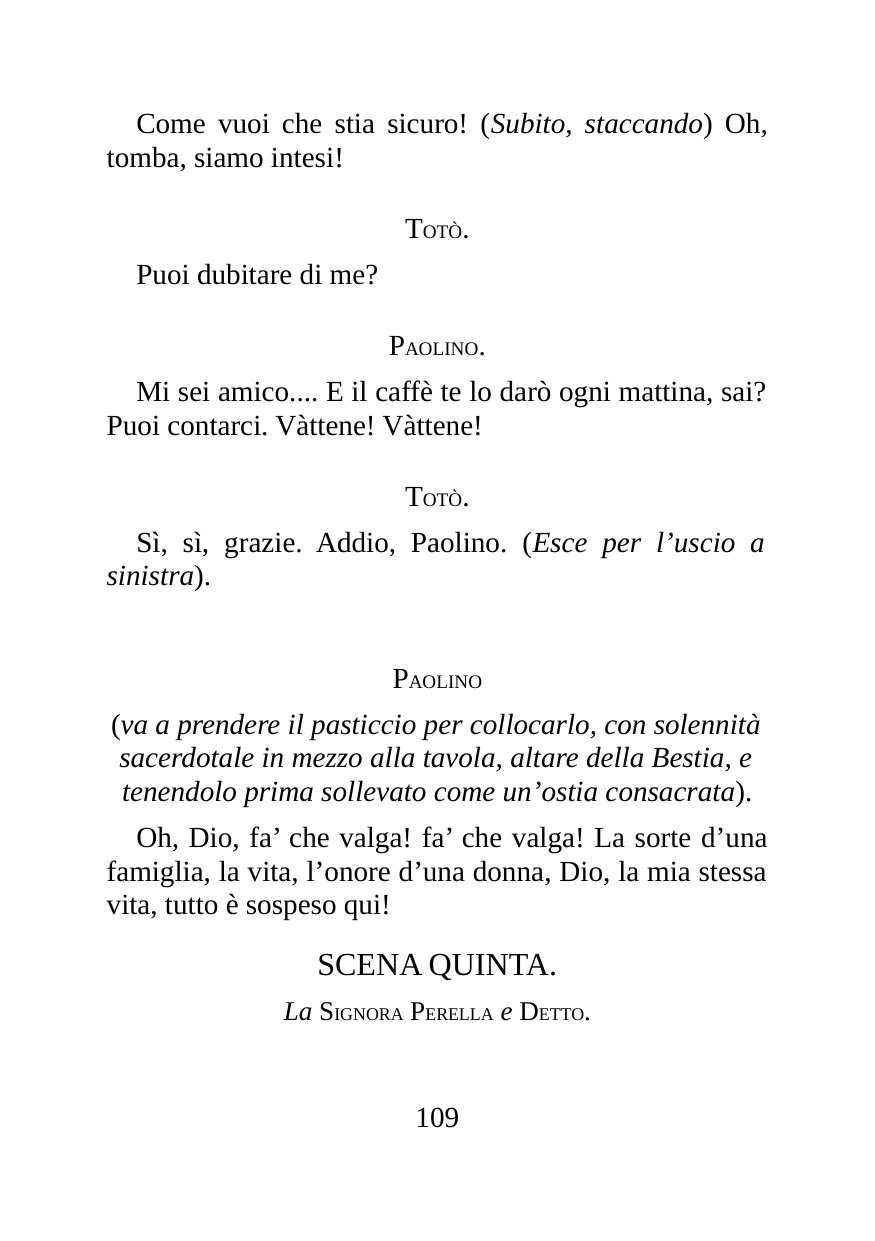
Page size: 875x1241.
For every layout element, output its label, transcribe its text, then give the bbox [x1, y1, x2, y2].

text Totò. [106, 211, 768, 244]
subtitle SCENA QUINTA. [106, 946, 768, 983]
text Come vuoi che stia sicuro! (Subito, staccando) Oh, tomba, siamo intesi! [106, 106, 768, 173]
text (va a prendere il pasticcio per collocarlo, con solennità sacerdotale in mezzo alla tavola, altare della Bestia, e tenendolo prima sollevato come un’ostia consacrata). [106, 707, 768, 808]
text Mi sei amico.... E il caffè te lo darò ogni mattina, sai? Puoi contarci. Vàttene! Vàttene! [106, 374, 768, 441]
text Paolino. [106, 328, 768, 362]
text La Signora Perella e Detto. [106, 995, 768, 1026]
text Totò. [106, 479, 768, 512]
text Puoi dubitare di me? [106, 257, 768, 291]
text Paolino [106, 661, 768, 694]
text Oh, Dio, fa’ che valga! fa’ che valga! La sorte d’una famiglia, la vita, l’onore d’una donna, Dio, la mia stessa vita, tutto è sospeso qui! [106, 820, 768, 921]
text Sì, sì, grazie. Addio, Paolino. (Esce per l’uscio a sinistra). [106, 525, 768, 592]
